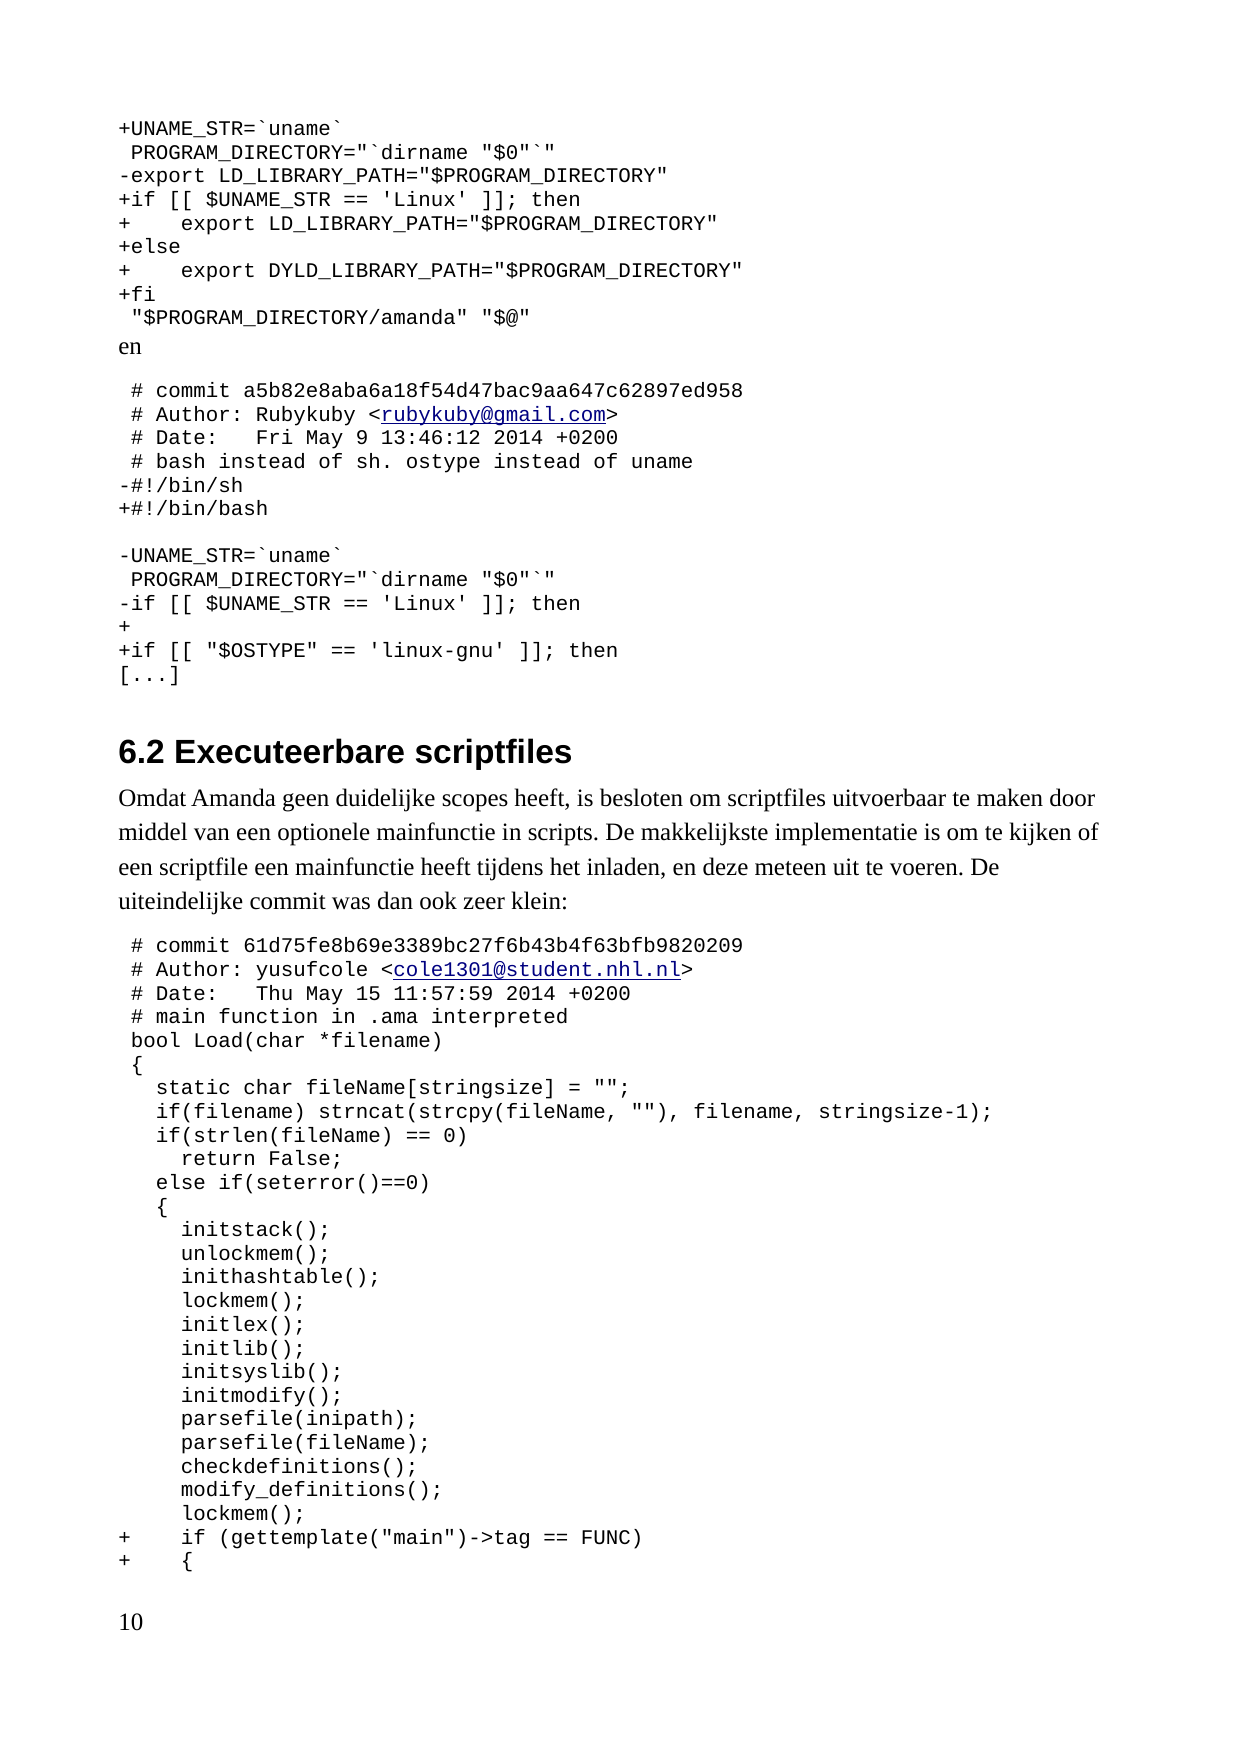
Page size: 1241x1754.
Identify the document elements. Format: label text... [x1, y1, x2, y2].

text -UNAME_STR=`uname` [118, 546, 1122, 569]
text lockmem(); [118, 1290, 1122, 1314]
text # Date: Fri May 9 13:46:12 2014 +0200 [118, 427, 1122, 451]
text if(filename) strncat(strcpy(fileName, ""), filename, stringsize-1); [118, 1101, 1122, 1125]
text checkdefinitions(); [118, 1456, 1122, 1479]
text Omdat Amanda geen duidelijke scopes heeft, is besloten om scriptfiles uitvoerbaar te maken door middel van een optionele mainfunctie in scripts. De makkelijkste implementatie is om te kijken of een scriptfile een mainfunctie heeft tijdens het inladen, en deze meteen uit te voeren. De uiteindelijke commit was dan ook zeer klein: [118, 783, 1122, 915]
text static char fileName[stringsize] = ""; [118, 1077, 1122, 1101]
text + [118, 616, 1122, 640]
text # main function in .ama interpreted [118, 1006, 1122, 1030]
text +if [[ "$OSTYPE" == 'linux-gnu' ]]; then [118, 640, 1122, 664]
text +#!/bin/bash [118, 498, 1122, 522]
text + { [118, 1550, 1122, 1574]
text initmodify(); [118, 1385, 1122, 1408]
text return False; [118, 1148, 1122, 1172]
text + export LD_LIBRARY_PATH="$PROGRAM_DIRECTORY" [118, 213, 1122, 236]
text inithashtable(); [118, 1267, 1122, 1290]
text en [118, 331, 1122, 360]
text +if [[ $UNAME_STR == 'Linux' ]]; then [118, 189, 1122, 213]
text + export DYLD_LIBRARY_PATH="$PROGRAM_DIRECTORY" [118, 260, 1122, 284]
text # commit a5b82e8aba6a18f54d47bac9aa647c62897ed958 [118, 380, 1122, 404]
text parsefile(inipath); [118, 1408, 1122, 1432]
text # Date: Thu May 15 11:57:59 2014 +0200 [118, 983, 1122, 1006]
text initsyslib(); [118, 1361, 1122, 1385]
text { [118, 1054, 1122, 1077]
text else if(seterror()==0) [118, 1172, 1122, 1196]
text PROGRAM_DIRECTORY="`dirname "$0"`" [118, 142, 1122, 165]
text initlex(); [118, 1314, 1122, 1337]
text # bash instead of sh. ostype instead of uname [118, 451, 1122, 474]
text "$PROGRAM_DIRECTORY/amanda" "$@" [118, 307, 1122, 331]
text +fi [118, 284, 1122, 307]
text +UNAME_STR=`uname` [118, 118, 1122, 142]
text -export LD_LIBRARY_PATH="$PROGRAM_DIRECTORY" [118, 165, 1122, 189]
text -if [[ $UNAME_STR == 'Linux' ]]; then [118, 593, 1122, 616]
text + if (gettemplate("main")->tag == FUNC) [118, 1527, 1122, 1550]
text if(strlen(fileName) == 0) [118, 1125, 1122, 1148]
text # commit 61d75fe8b69e3389bc27f6b43b4f63bfb9820209 [118, 936, 1122, 959]
text unlockmem(); [118, 1243, 1122, 1267]
text lockmem(); [118, 1503, 1122, 1527]
subtitle 6.2 Executeerbare scriptfiles [118, 732, 1122, 771]
text +else [118, 236, 1122, 260]
text initlib(); [118, 1337, 1122, 1361]
text -#!/bin/sh [118, 474, 1122, 498]
text # Author: yusufcole <cole1301@student.nhl.nl> [118, 959, 1122, 983]
text # Author: Rubykuby <rubykuby@gmail.com> [118, 404, 1122, 427]
text parsefile(fileName); [118, 1432, 1122, 1456]
text PROGRAM_DIRECTORY="`dirname "$0"`" [118, 569, 1122, 593]
text [...] [118, 664, 1122, 687]
text modify_definitions(); [118, 1479, 1122, 1503]
text initstack(); [118, 1219, 1122, 1243]
text bool Load(char *filename) [118, 1030, 1122, 1054]
text { [118, 1196, 1122, 1219]
